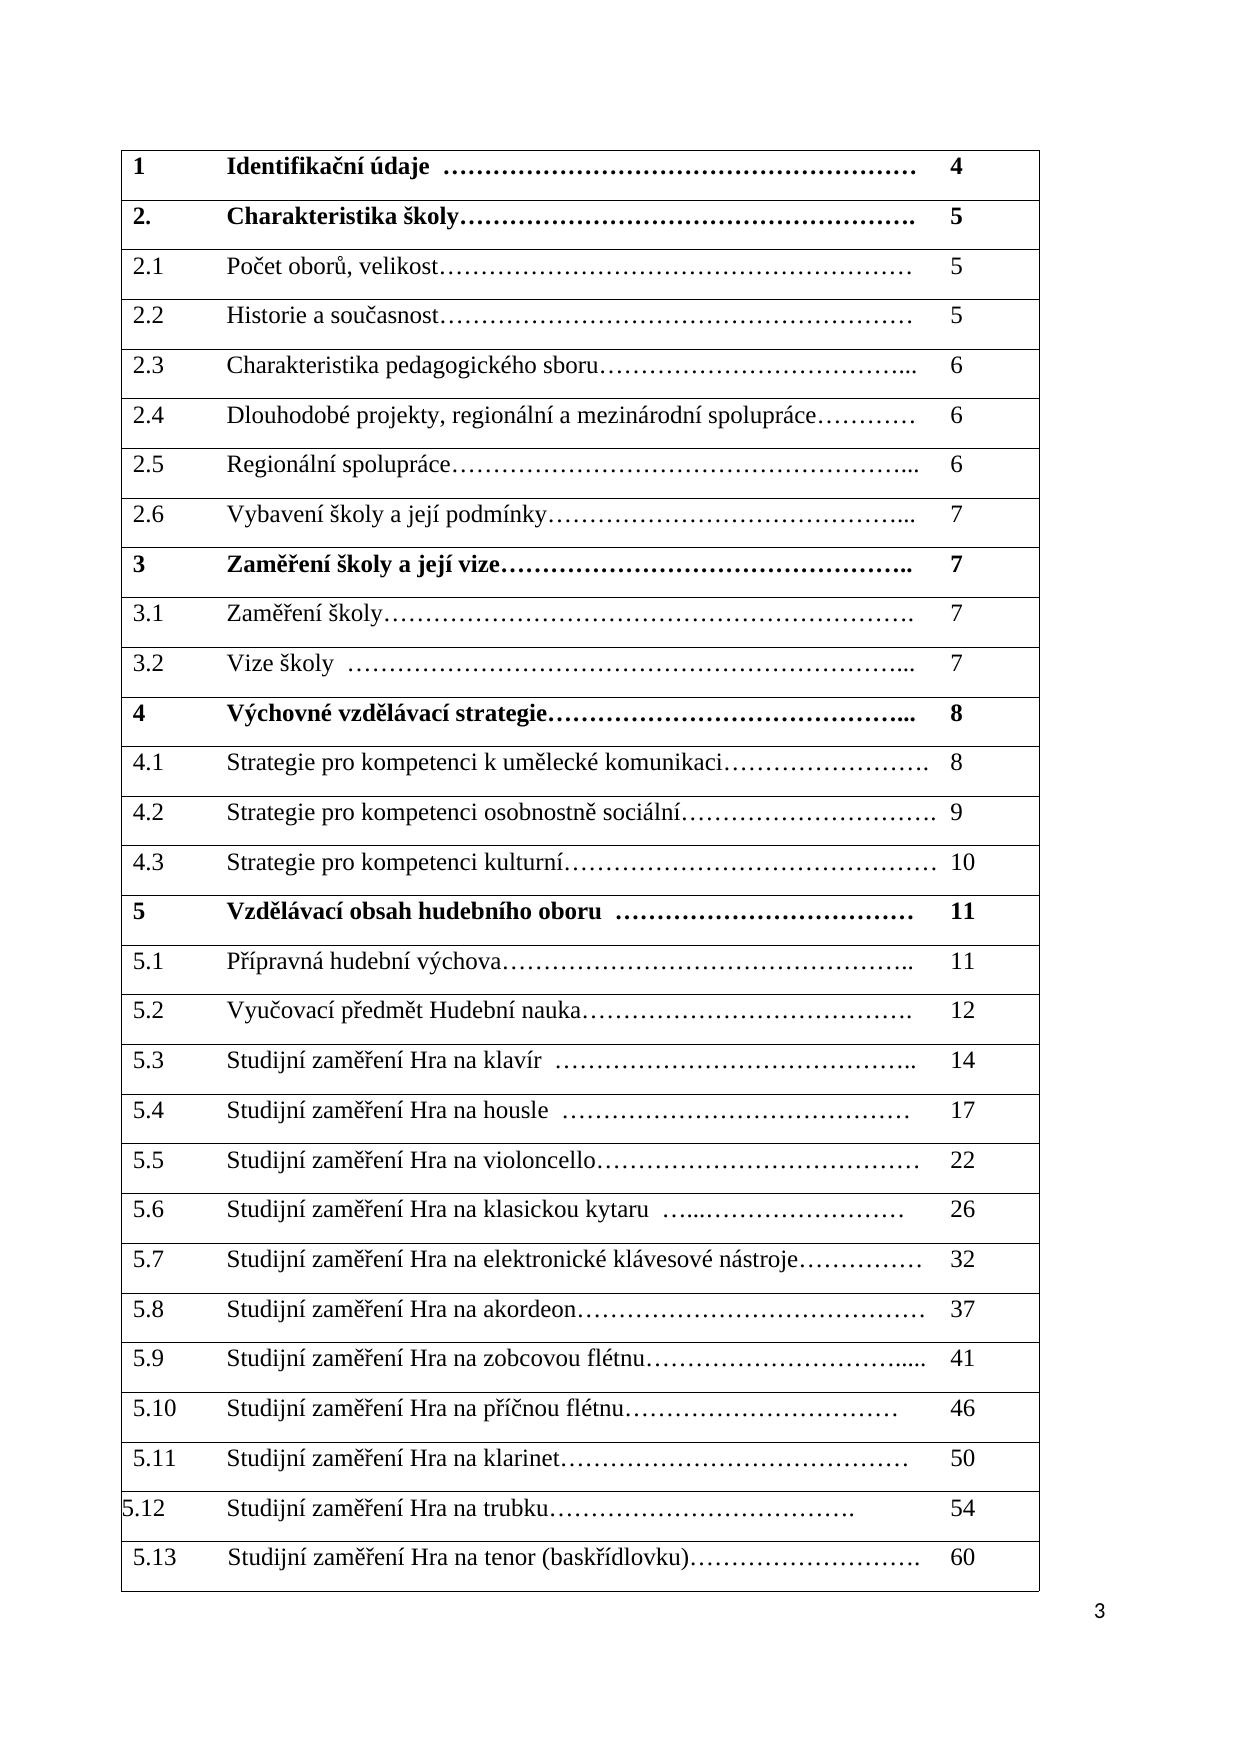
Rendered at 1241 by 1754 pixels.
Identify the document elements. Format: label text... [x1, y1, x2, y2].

table_cell 3.1 [122, 598, 226, 647]
table_cell 2. [122, 201, 226, 249]
table_cell 5.2 [122, 995, 226, 1044]
table_cell 4 [950, 151, 1039, 199]
table_cell Vyučovací předmět Hudební nauka…………………………………. [226, 995, 950, 1044]
table_cell 7 [950, 499, 1039, 547]
table_cell 11 [950, 896, 1039, 944]
table_cell 7 [950, 548, 1039, 597]
table_cell Vybavení školy a její podmínky……………………………………... [226, 499, 950, 547]
table_cell 5.13 Studijní zaměření Hra na tenor (baskřídlovku)………………………. [122, 1542, 950, 1591]
table_cell 5.9 [122, 1343, 226, 1392]
table_cell 5.8 [122, 1294, 226, 1342]
table_cell 5.4 [122, 1095, 226, 1143]
table_cell 2.6 [122, 499, 226, 547]
table_cell 7 [950, 598, 1039, 647]
table_cell 4.3 [122, 846, 226, 895]
table_cell Studijní zaměření Hra na zobcovou flétnu…………………………..... [226, 1343, 950, 1392]
table_cell 7 [950, 648, 1039, 696]
table_cell 11 [950, 946, 1039, 994]
table_cell 4 [122, 698, 226, 746]
table_cell 8 [950, 747, 1039, 796]
table_cell 6 [950, 399, 1039, 448]
table_cell 10 [950, 846, 1039, 895]
table_cell Studijní zaměření Hra na klavír …………………………………….. [226, 1045, 950, 1093]
table_cell Regionální spolupráce………………………………………………... [226, 449, 950, 498]
table_cell 2.1 [122, 250, 226, 299]
table_cell Strategie pro kompetenci osobnostně sociální…………………………. [226, 797, 950, 845]
table_cell Počet oborů, velikost………………………………………………… [226, 250, 950, 299]
table_cell 26 [950, 1194, 1039, 1243]
table_cell 5.1 [122, 946, 226, 994]
table_cell 4.1 [122, 747, 226, 796]
table_cell Studijní zaměření Hra na elektronické klávesové nástroje…………… [226, 1244, 950, 1292]
table_cell 2.2 [122, 300, 226, 349]
table_cell Studijní zaměření Hra na housle …………………………………… [226, 1095, 950, 1143]
table_cell 41 [950, 1343, 1039, 1392]
table_cell Charakteristika školy………………………………………………. [226, 201, 950, 249]
table_cell 5.6 [122, 1194, 226, 1243]
table_cell 6 [950, 350, 1039, 398]
table_cell 2.3 [122, 350, 226, 398]
table_cell 17 [950, 1095, 1039, 1143]
table_cell Strategie pro kompetenci kulturní……………………………………… [226, 846, 950, 895]
table_cell 22 [950, 1144, 1039, 1193]
table_cell Identifikační údaje ………………………………………………… [226, 151, 950, 199]
table_cell 1 [122, 151, 226, 199]
table_cell 3.2 [122, 648, 226, 696]
table_cell Zaměření školy………………………………………………………. [226, 598, 950, 647]
table_cell Charakteristika pedagogického sboru………………………………... [226, 350, 950, 398]
table_cell Výchovné vzdělávací strategie……………………………………... [226, 698, 950, 746]
table_cell Vize školy …………………………………………………………... [226, 648, 950, 696]
table_cell 5.12 Studijní zaměření Hra na trubku………………………………. [122, 1492, 950, 1541]
table_cell Studijní zaměření Hra na klarinet…………………………………… [226, 1443, 950, 1491]
table_cell 5.10 [122, 1393, 226, 1441]
table_cell 8 [950, 698, 1039, 746]
table_cell 5.5 [122, 1144, 226, 1193]
table_cell 60 [950, 1542, 1039, 1591]
table_cell 5 [122, 896, 226, 944]
table_cell 4.2 [122, 797, 226, 845]
table_cell 5.3 [122, 1045, 226, 1093]
table_cell Zaměření školy a její vize………………………………………….. [226, 548, 950, 597]
table_cell 5.7 [122, 1244, 226, 1292]
table_cell 5 [950, 250, 1039, 299]
table_cell Studijní zaměření Hra na akordeon…………………………………… [226, 1294, 950, 1342]
table_cell Strategie pro kompetenci k umělecké komunikaci……………………. [226, 747, 950, 796]
table_cell 3 [122, 548, 226, 597]
table_cell 46 [950, 1393, 1039, 1441]
table_cell 5 [950, 201, 1039, 249]
table_cell Studijní zaměření Hra na violoncello………………………………… [226, 1144, 950, 1193]
table_cell Studijní zaměření Hra na klasickou kytaru …...…………………… [226, 1194, 950, 1243]
table_cell 2.5 [122, 449, 226, 498]
table_cell Vzdělávací obsah hudebního oboru ……………………………… [226, 896, 950, 944]
table_cell 12 [950, 995, 1039, 1044]
table_cell 50 [950, 1443, 1039, 1491]
table_cell Historie a současnost………………………………………………… [226, 300, 950, 349]
table_cell 5 [950, 300, 1039, 349]
table_cell Přípravná hudební výchova………………………………………….. [226, 946, 950, 994]
table_cell 54 [950, 1492, 1039, 1541]
table_cell 14 [950, 1045, 1039, 1093]
table_cell 9 [950, 797, 1039, 845]
table_cell 37 [950, 1294, 1039, 1342]
table_cell Studijní zaměření Hra na příčnou flétnu…………………………… [226, 1393, 950, 1441]
table_cell 2.4 [122, 399, 226, 448]
table_cell 5.11 [122, 1443, 226, 1491]
table_cell 6 [950, 449, 1039, 498]
table_cell 32 [950, 1244, 1039, 1292]
table_cell Dlouhodobé projekty, regionální a mezinárodní spolupráce………… [226, 399, 950, 448]
